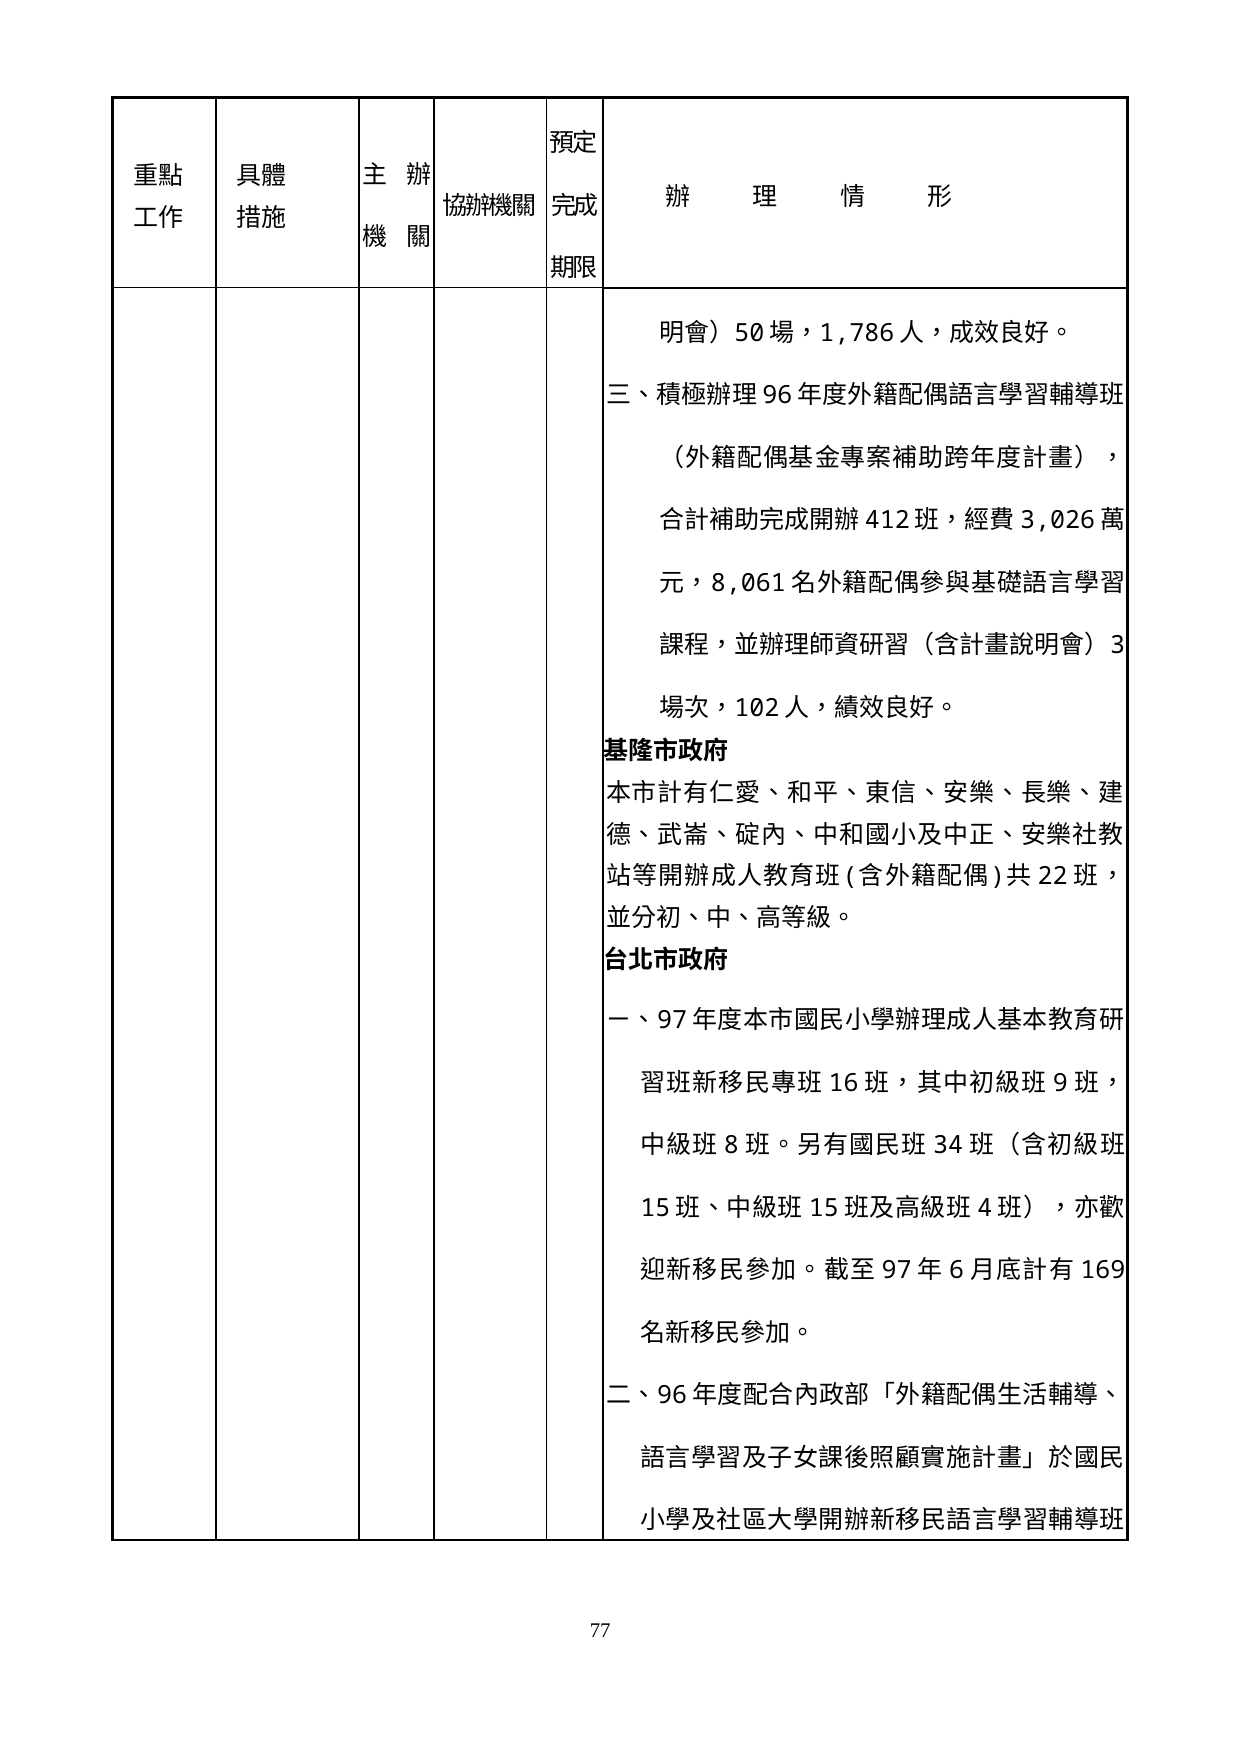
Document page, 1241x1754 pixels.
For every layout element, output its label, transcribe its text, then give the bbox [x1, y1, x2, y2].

table_cell [435, 288, 546, 1539]
table_header 預定 完成期限 [547, 99, 602, 287]
table_header 具體 措施 [217, 99, 358, 287]
table_cell [217, 288, 358, 1539]
table_cell 明會）50場，1,786人，成效良好。 三、積極辦理96年度外籍配偶語言學習輔導班（外籍配偶基金專案補助跨年度計畫），合計補助完成開辦412班，經費3,026萬元，8,061名外籍配偶參與基礎語言學習課程，並辦理師資研習（含計畫說明會）3場次，102人，績效良好。 基隆市政府 本市計有仁愛、和平、東信、安樂、長樂、建德、武崙、碇內、中和國小及中正、安樂社教站等開辦成人教育班(含外籍配偶)共22班，並分初、中、高等級。 台北市政府 ㄧ、97年度本市國民小學辦理成人基本教育研習班新移民專班16班，其中初級班9班，中級班8班。另有國民班34班（含初級班15班、中級班15班及高級班4班），亦歡迎新移民參加。截至97年6月底計有169名新移民參加。 二、96年度配合內政部「外籍配偶生活輔導、語言學習及子女課後照顧實施計畫」於國民小學及社區大學開辦新移民語言學習輔導班 [604, 289, 1126, 1539]
table_header 辦 理 情 形 [604, 99, 1126, 287]
table_cell [547, 288, 602, 1539]
table_header 重點工作 [114, 99, 215, 287]
table_header 協辦機關 [435, 99, 546, 287]
table_header 主 辦 機 關 [360, 99, 433, 287]
table_cell [114, 288, 215, 1539]
table_cell [360, 288, 433, 1539]
